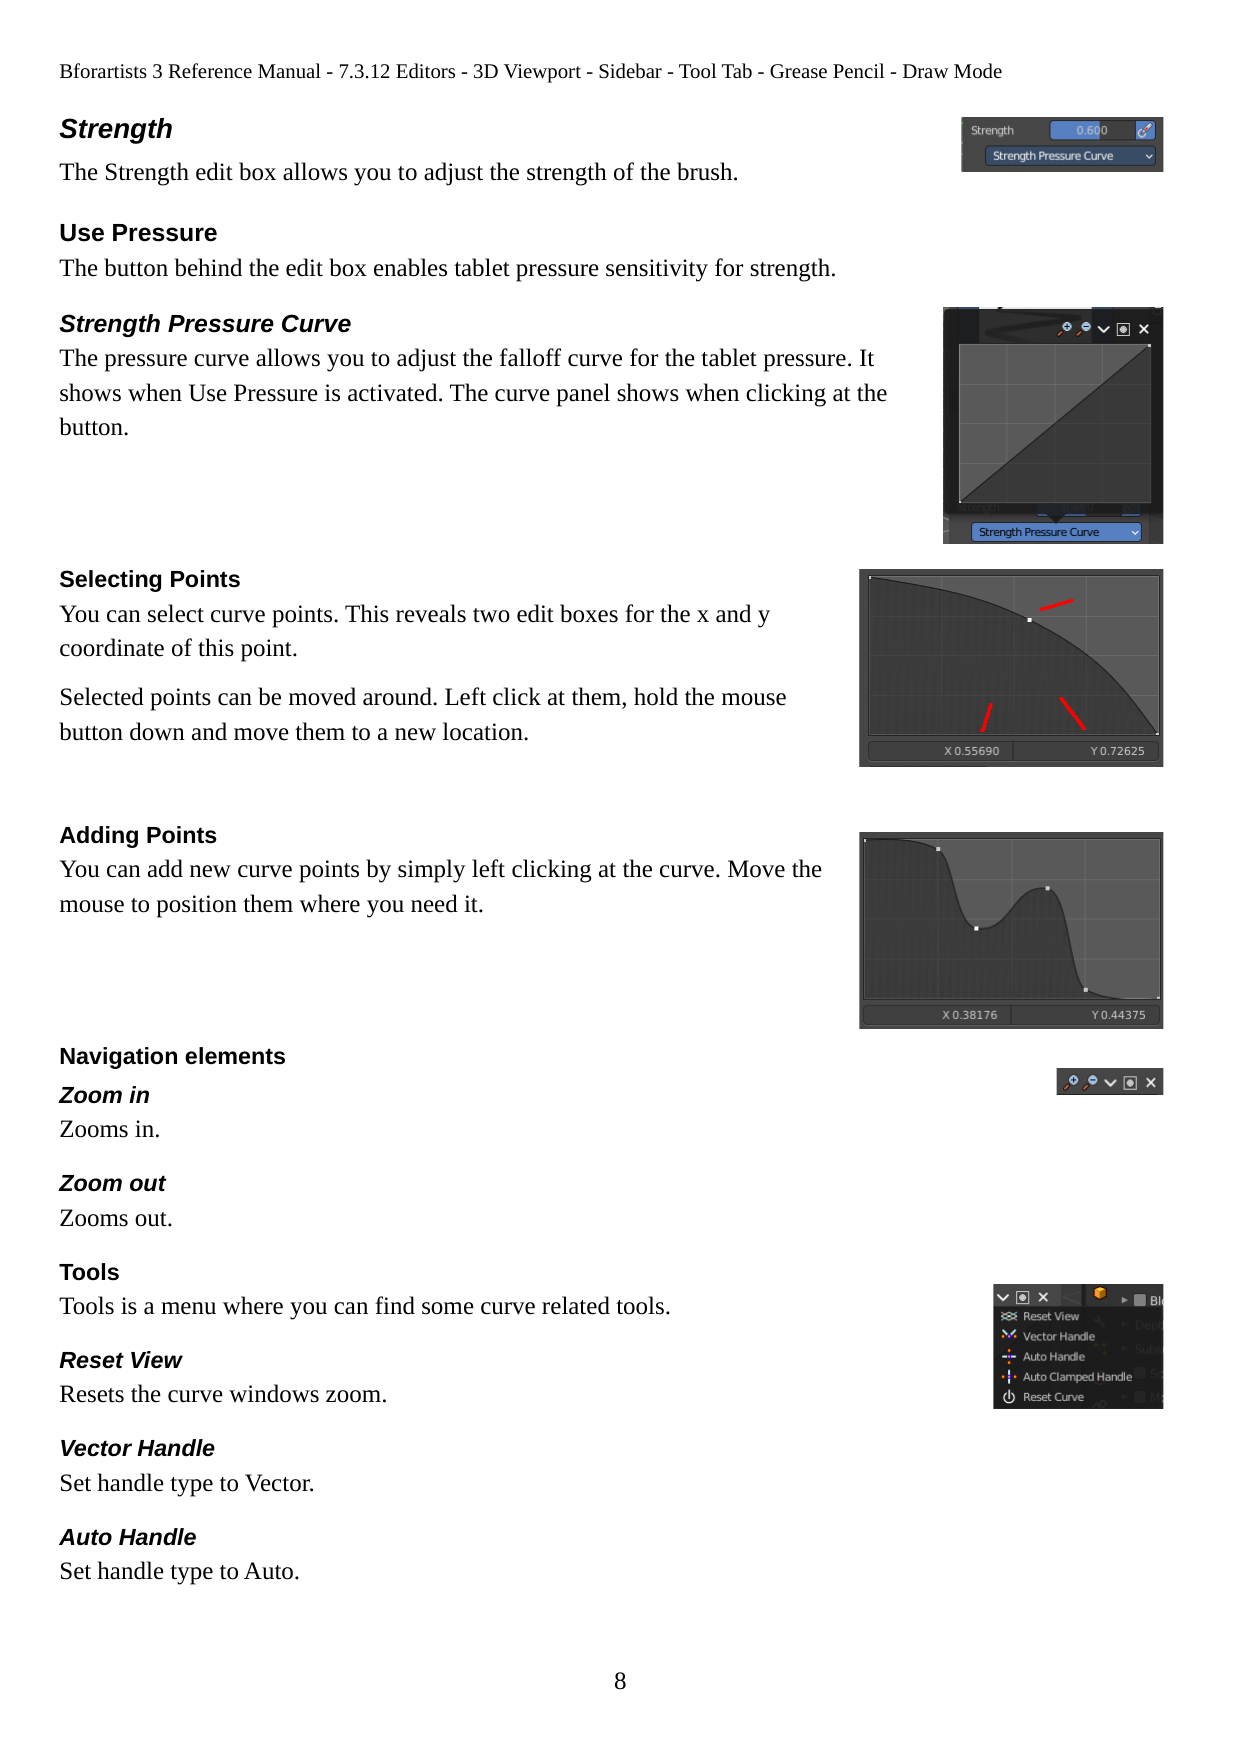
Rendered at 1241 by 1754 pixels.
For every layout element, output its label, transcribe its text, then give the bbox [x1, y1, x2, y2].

subtitle Strength [59, 113, 1181, 144]
subtitle Zoom out [59, 1170, 1181, 1197]
picture [859, 832, 1164, 1029]
subtitle Strength Pressure Curve [59, 309, 943, 337]
subtitle Navigation elements [59, 1042, 1181, 1069]
text Selected points can be moved around. Left click at them, hold the mouse button down and move them to a new location. [59, 682, 859, 746]
text Set handle type to Vector. [59, 1468, 1181, 1497]
text Tools is a menu where you can find some curve related tools. [59, 1291, 993, 1320]
subtitle Zoom in [59, 1081, 1181, 1108]
picture [993, 1284, 1164, 1409]
subtitle Adding Points [59, 821, 1181, 848]
subtitle [1164, 1346, 1181, 1373]
text The Strength edit box allows you to adjust the strength of the brush. [59, 157, 1181, 186]
subtitle Use Pressure [59, 218, 1181, 247]
text Set handle type to Auto. [59, 1556, 1181, 1585]
subtitle Reset View [59, 1346, 993, 1373]
picture [859, 569, 1164, 767]
text You can select curve points. This reveals two edit boxes for the x and y coordinate of this point. [59, 599, 859, 662]
subtitle Vector Handle [59, 1435, 1181, 1462]
text Resets the curve windows zoom. [59, 1379, 993, 1408]
text Zooms out. [59, 1203, 1181, 1232]
subtitle Selecting Points [59, 566, 1181, 593]
subtitle Auto Handle [59, 1523, 1181, 1550]
picture [961, 117, 1164, 172]
picture [943, 307, 1164, 544]
subtitle Tools [59, 1258, 1181, 1285]
picture [1056, 1068, 1164, 1095]
text You can add new curve points by simply left clicking at the curve. Move the mouse to position them where you need it. [59, 854, 859, 917]
text Zooms in. [59, 1114, 1181, 1143]
subtitle [1164, 309, 1181, 337]
text The button behind the edit box enables tablet pressure sensitivity for strength. [59, 253, 1181, 282]
text The pressure curve allows you to adjust the falloff curve for the tablet pressure. It shows when Use Pressure is activated. The curve panel shows when clicking at the button. [59, 343, 943, 441]
